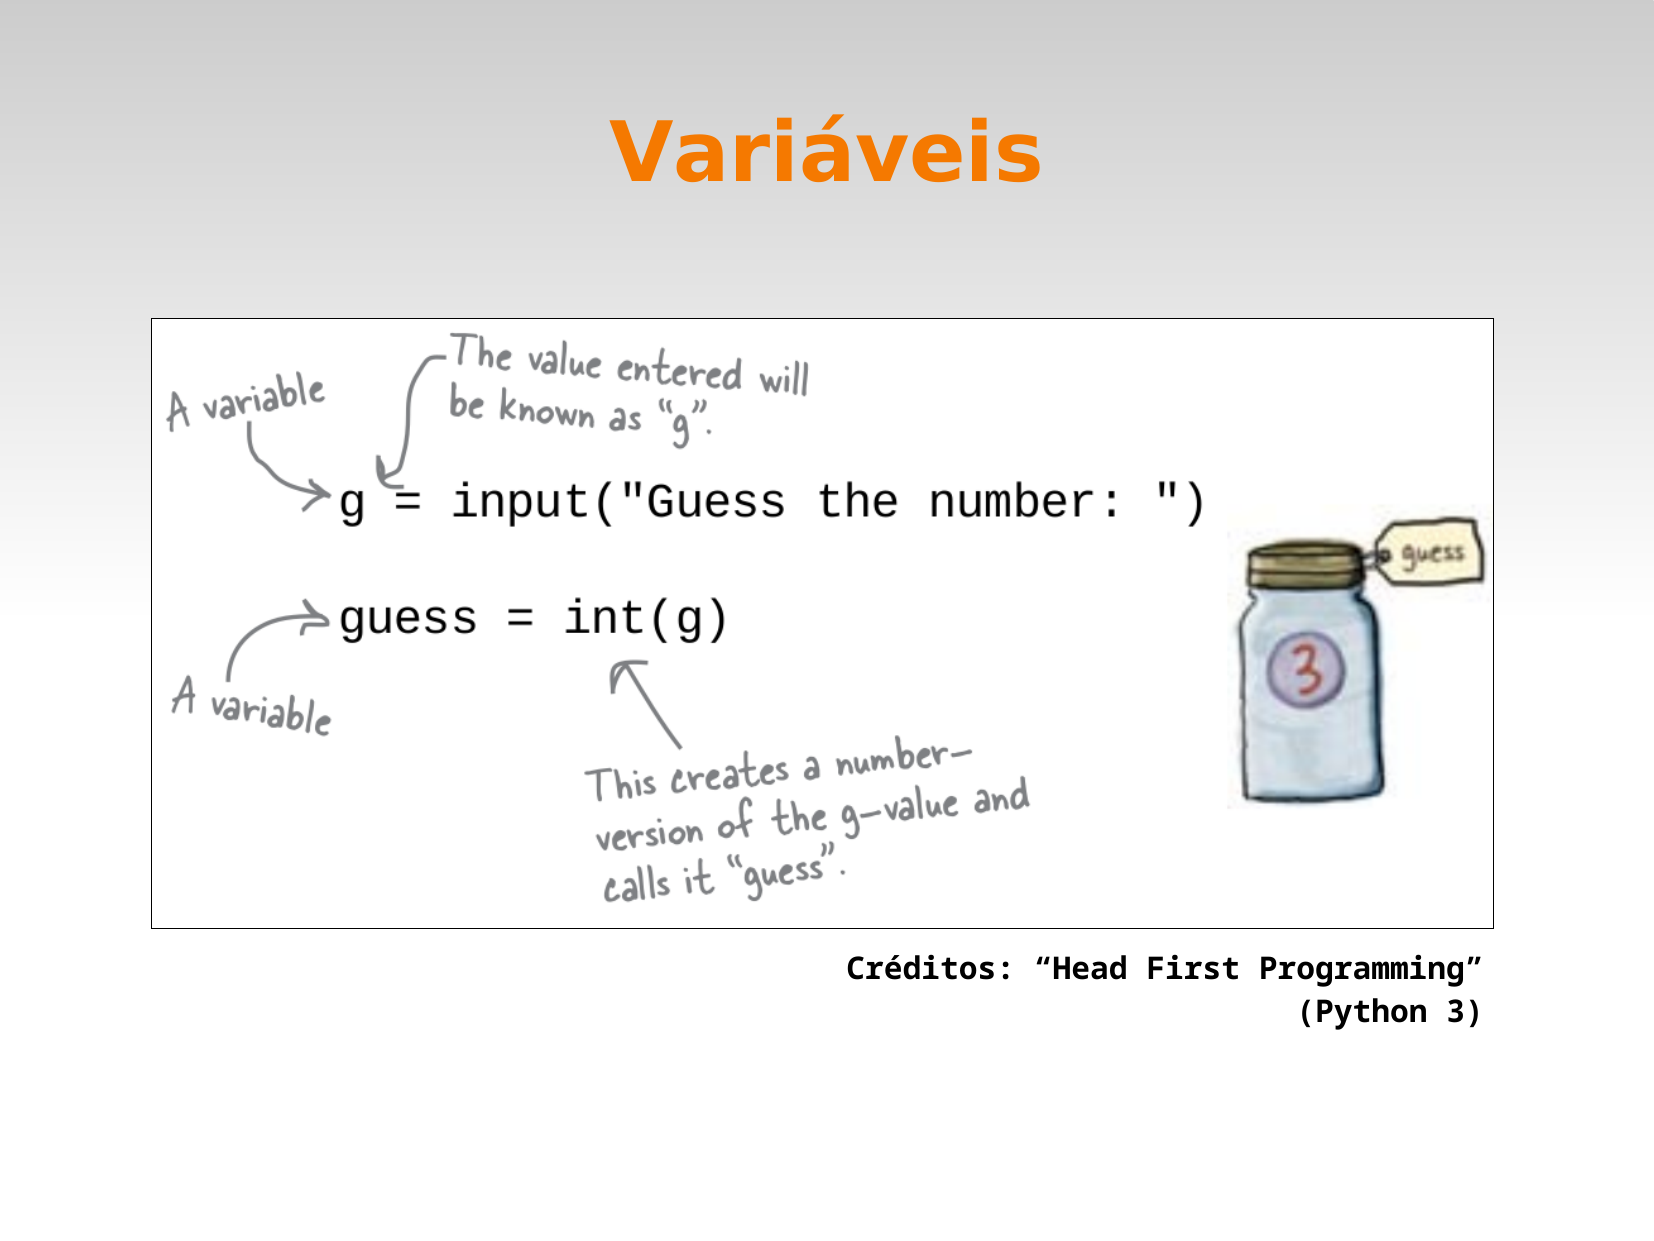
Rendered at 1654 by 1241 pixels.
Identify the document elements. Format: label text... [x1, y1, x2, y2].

picture [151, 318, 1494, 929]
text_box Créditos: “Head First Programming” (Python 3) [831, 938, 1499, 1025]
title Variáveis [82, 49, 1571, 257]
